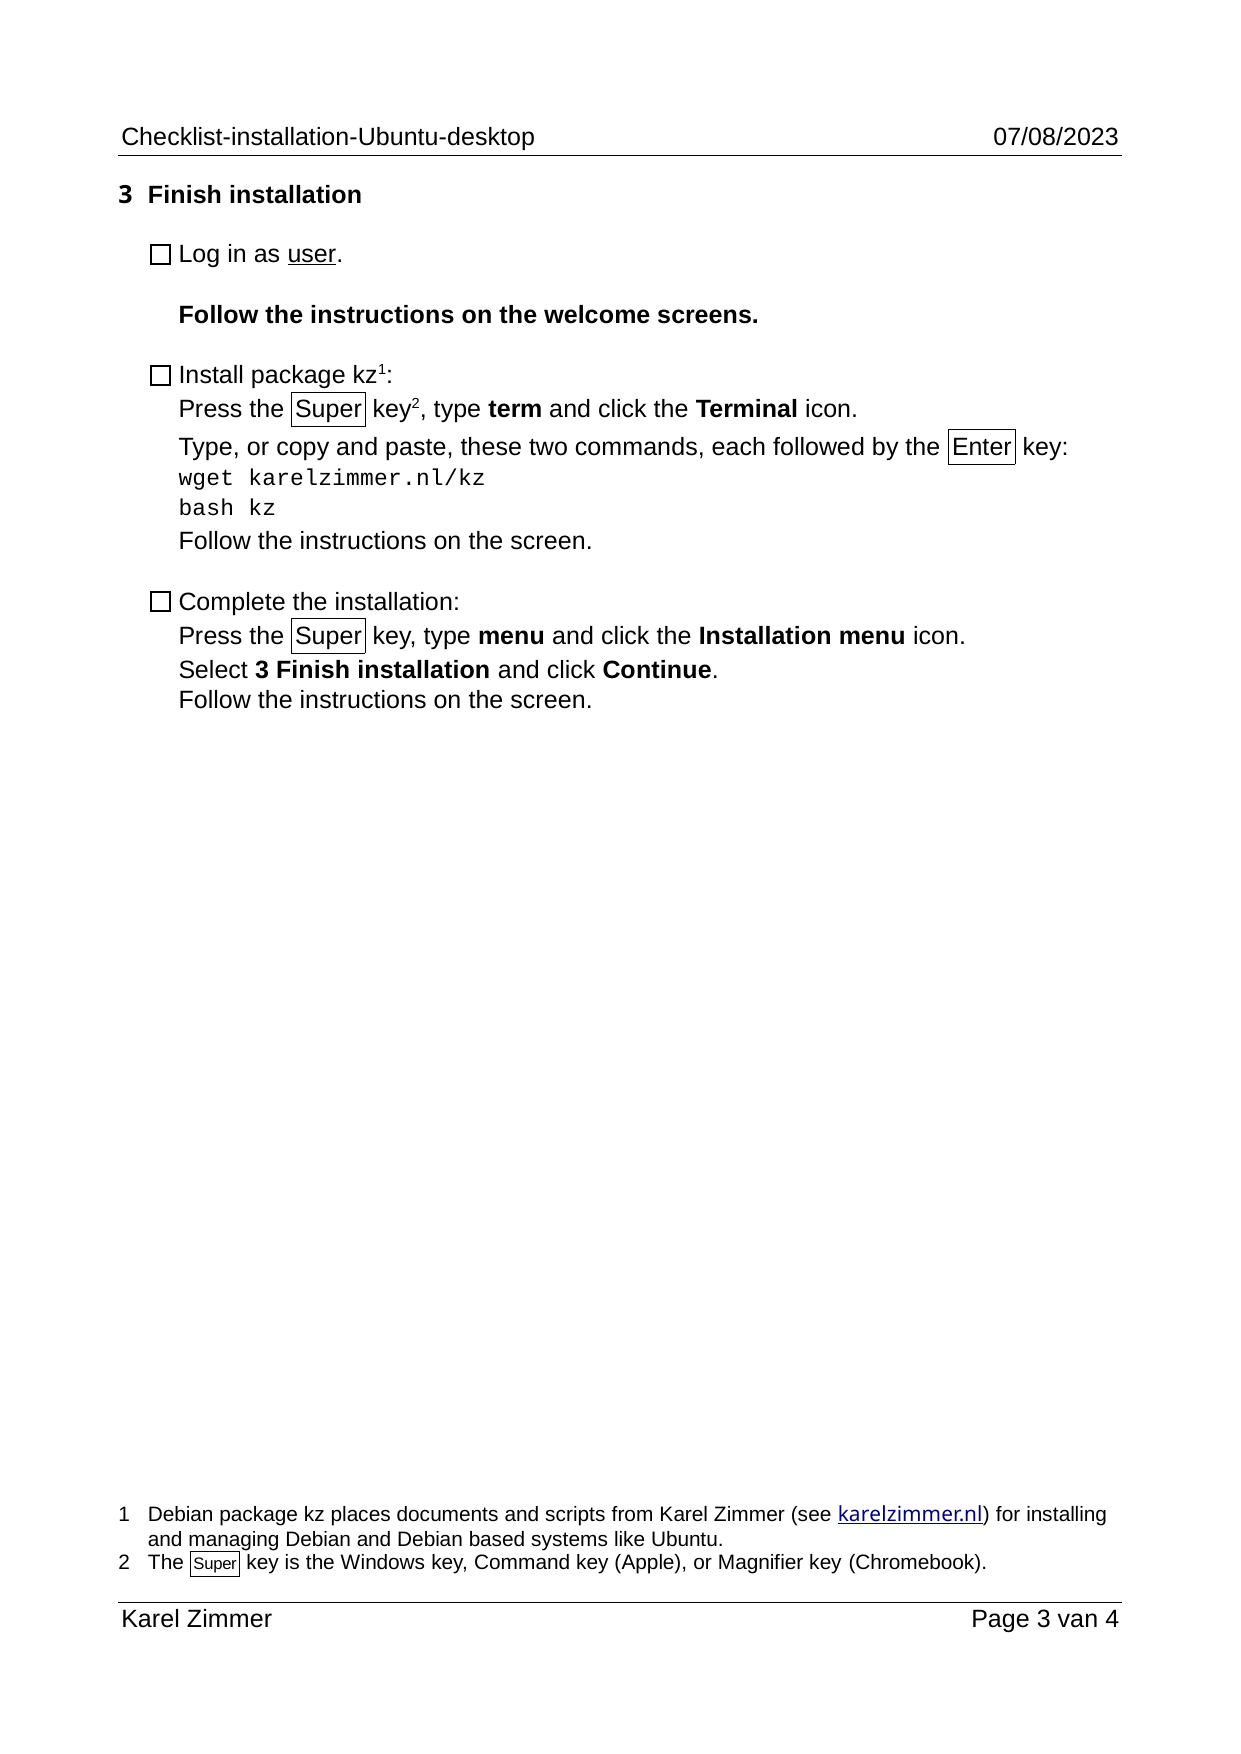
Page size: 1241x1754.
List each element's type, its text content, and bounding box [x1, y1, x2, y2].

table_cell [118, 526, 142, 556]
table_cell [118, 300, 142, 330]
table_cell [118, 654, 142, 685]
table_cell [118, 556, 142, 587]
table_cell [142, 300, 177, 330]
table_cell [118, 465, 142, 496]
table_cell [177, 330, 1122, 360]
table_cell [118, 360, 142, 391]
table_cell [142, 360, 177, 391]
table_header Log in as USER. [177, 239, 1122, 269]
table_cell bash kz [177, 496, 1122, 526]
table_cell [142, 391, 177, 428]
table_cell Press the Super key, type term and click the Terminal icon. [177, 391, 1122, 428]
table_cell [142, 654, 177, 685]
table_cell [142, 330, 177, 360]
table_cell [142, 428, 177, 465]
table_cell [118, 685, 142, 715]
table_cell [142, 269, 177, 300]
table_cell [142, 465, 177, 496]
table_cell Follow the instructions on the screen. [177, 526, 1122, 556]
table_header [142, 239, 177, 269]
table_header [118, 239, 142, 269]
table_cell [118, 496, 142, 526]
table_cell [142, 556, 177, 587]
table_cell Complete the installation: [177, 587, 1122, 617]
table_cell Select 3 Finish installation and click Continue. [177, 654, 1122, 685]
table_cell [142, 496, 177, 526]
table_cell wget karelzimmer.nl/kz [177, 465, 1122, 496]
table_cell Type, or copy and paste, these two commands, each followed by the Enter key: [177, 428, 1122, 465]
table_cell [118, 617, 142, 654]
table_cell Follow the instructions on the welcome screens. [177, 300, 1122, 330]
list Finish installation [118, 177, 1122, 211]
table_cell [142, 526, 177, 556]
table_cell [118, 330, 142, 360]
table_cell Install package kz: [177, 360, 1122, 391]
table_cell [118, 587, 142, 617]
table_cell [142, 685, 177, 715]
table_cell [177, 556, 1122, 587]
table_cell Follow the instructions on the screen. [177, 685, 1122, 715]
table_cell Press the Super key, type menu and click the Installation menu icon. [177, 617, 1122, 654]
table_cell [118, 428, 142, 465]
table_cell [177, 269, 1122, 300]
table_cell [118, 269, 142, 300]
table_cell [142, 587, 177, 617]
table_cell [118, 391, 142, 428]
table_cell [142, 617, 177, 654]
